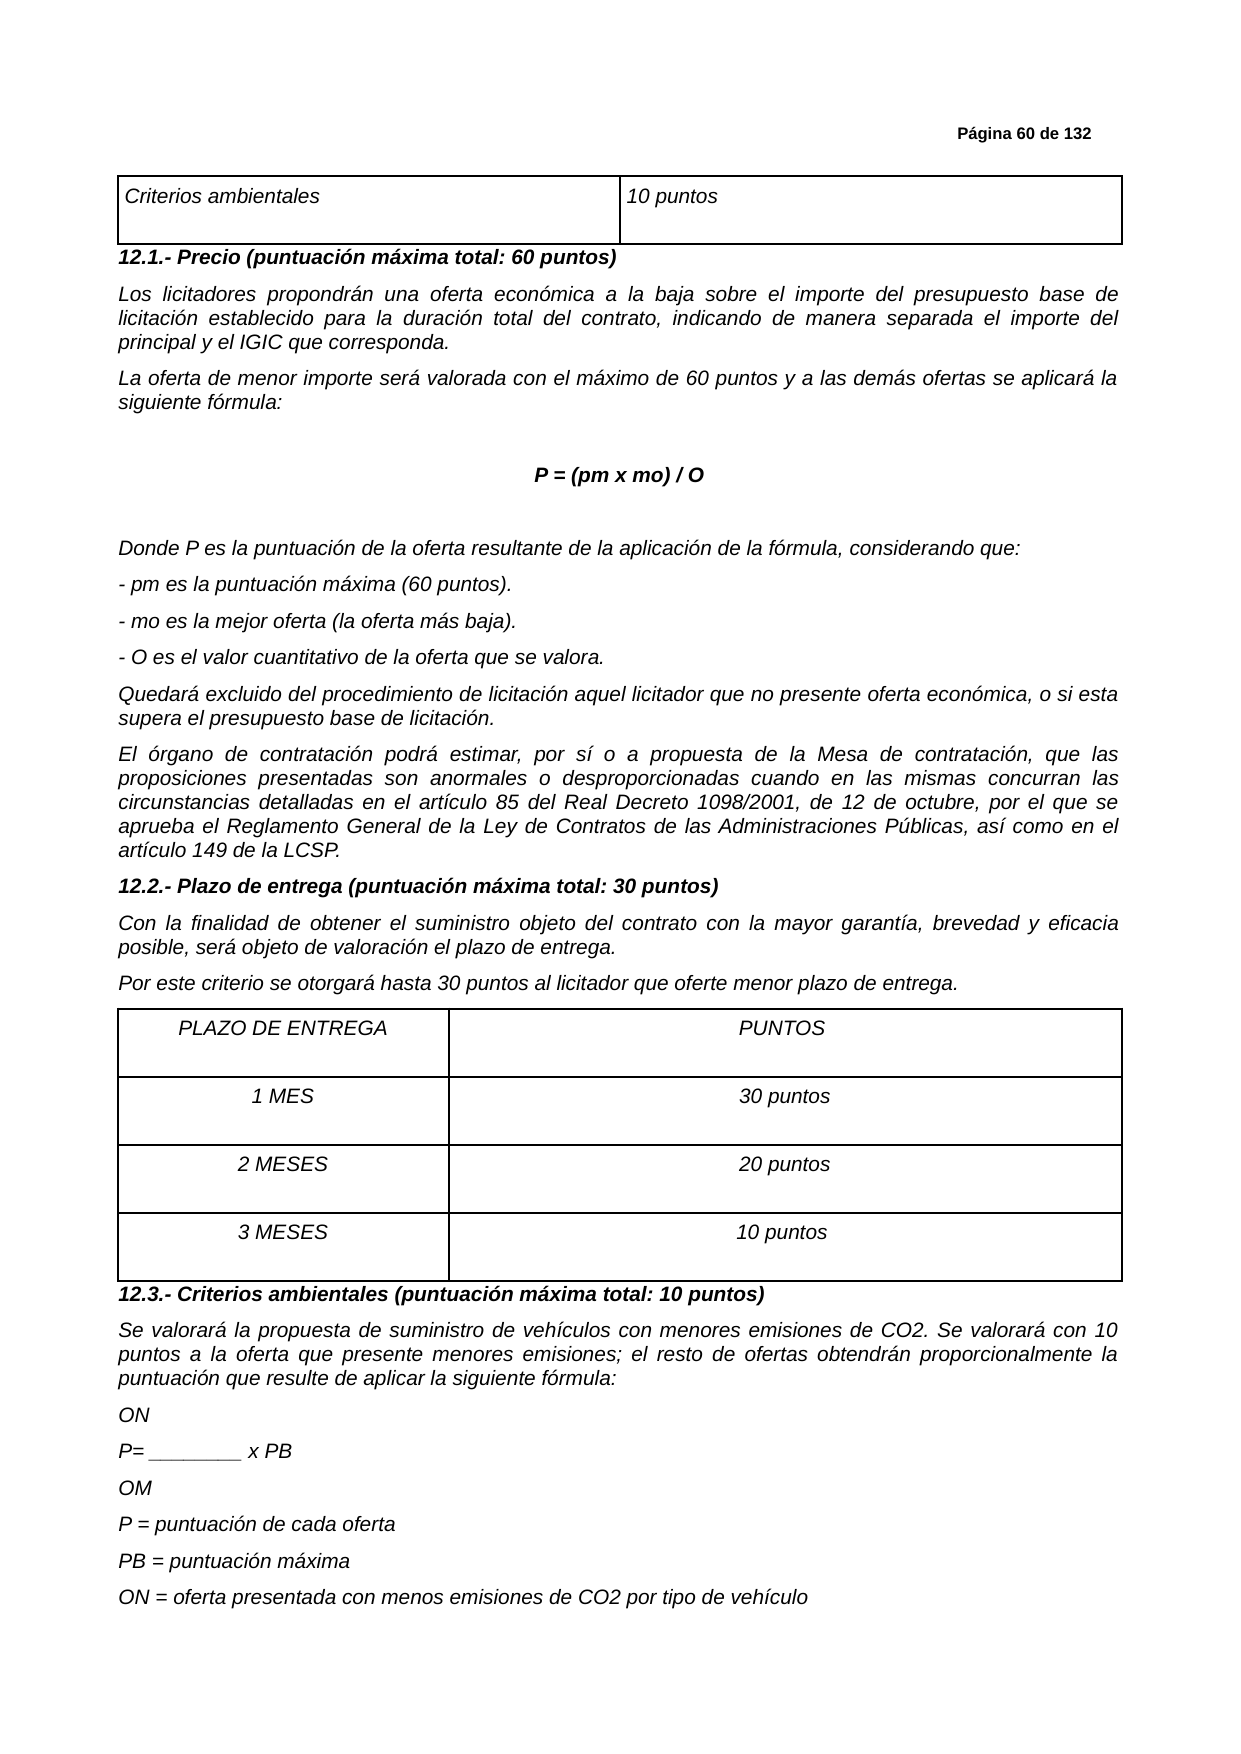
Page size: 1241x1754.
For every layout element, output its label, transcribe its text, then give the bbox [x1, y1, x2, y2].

text - pm es la puntuación máxima (60 puntos). [118, 572, 1122, 596]
text 12.3.- Criterios ambientales (puntuación máxima total: 10 puntos) [118, 1282, 1122, 1306]
table_cell 1 MES [119, 1078, 448, 1144]
text El órgano de contratación podrá estimar, por sí o a propuesta de la Mesa de contratación, que las proposiciones presentadas son anormales o desproporcionadas cuando en las mismas concurran las circunstancias detalladas en el artículo 85 del Real Decreto 1098/2001, de 12 de octubre, por el que se aprueba el Reglamento General de la Ley de Contratos de las Administraciones Públicas, así como en el artículo 149 de la LCSP. [118, 742, 1122, 862]
text Por este criterio se otorgará hasta 30 puntos al licitador que oferte menor plazo de entrega. [118, 971, 1122, 995]
text ON = oferta presentada con menos emisiones de CO2 por tipo de vehículo [118, 1585, 1122, 1609]
table_header PLAZO DE ENTREGA [119, 1010, 448, 1076]
text La oferta de menor importe será valorada con el máximo de 60 puntos y a las demás ofertas se aplicará la siguiente fórmula: [118, 366, 1122, 414]
text Con la finalidad de obtener el suministro objeto del contrato con la mayor garantía, brevedad y eficacia posible, será objeto de valoración el plazo de entrega. [118, 911, 1122, 959]
text P = (pm x mo) / O [118, 463, 1122, 487]
text Los licitadores propondrán una oferta económica a la baja sobre el importe del presupuesto base de licitación establecido para la duración total del contrato, indicando de manera separada el importe del principal y el IGIC que corresponda. [118, 282, 1122, 353]
table_cell 10 puntos [621, 177, 1121, 243]
text P = puntuación de cada oferta [118, 1512, 1122, 1536]
text P= ________ x PB [118, 1439, 1122, 1463]
table_cell 2 MESES [119, 1146, 448, 1212]
table_cell 30 puntos [450, 1078, 1121, 1144]
text - O es el valor cuantitativo de la oferta que se valora. [118, 645, 1122, 669]
text ON [118, 1403, 1122, 1427]
text 12.1.- Precio (puntuación máxima total: 60 puntos) [118, 245, 1122, 269]
text Donde P es la puntuación de la oferta resultante de la aplicación de la fórmula, considerando que: [118, 536, 1122, 560]
table_cell Criterios ambientales [119, 177, 619, 243]
table_header PUNTOS [450, 1010, 1121, 1076]
table_cell 10 puntos [450, 1214, 1121, 1280]
text - mo es la mejor oferta (la oferta más baja). [118, 609, 1122, 633]
text 12.2.- Plazo de entrega (puntuación máxima total: 30 puntos) [118, 874, 1122, 898]
text PB = puntuación máxima [118, 1548, 1122, 1572]
table_cell 20 puntos [450, 1146, 1121, 1212]
text Quedará excluido del procedimiento de licitación aquel licitador que no presente oferta económica, o si esta supera el presupuesto base de licitación. [118, 682, 1122, 729]
text OM [118, 1476, 1122, 1499]
table_cell 3 MESES [119, 1214, 448, 1280]
text Se valorará la propuesta de suministro de vehículos con menores emisiones de CO2. Se valorará con 10 puntos a la oferta que presente menores emisiones; el resto de ofertas obtendrán proporcionalmente la puntuación que resulte de aplicar la siguiente fórmula: [118, 1318, 1122, 1390]
